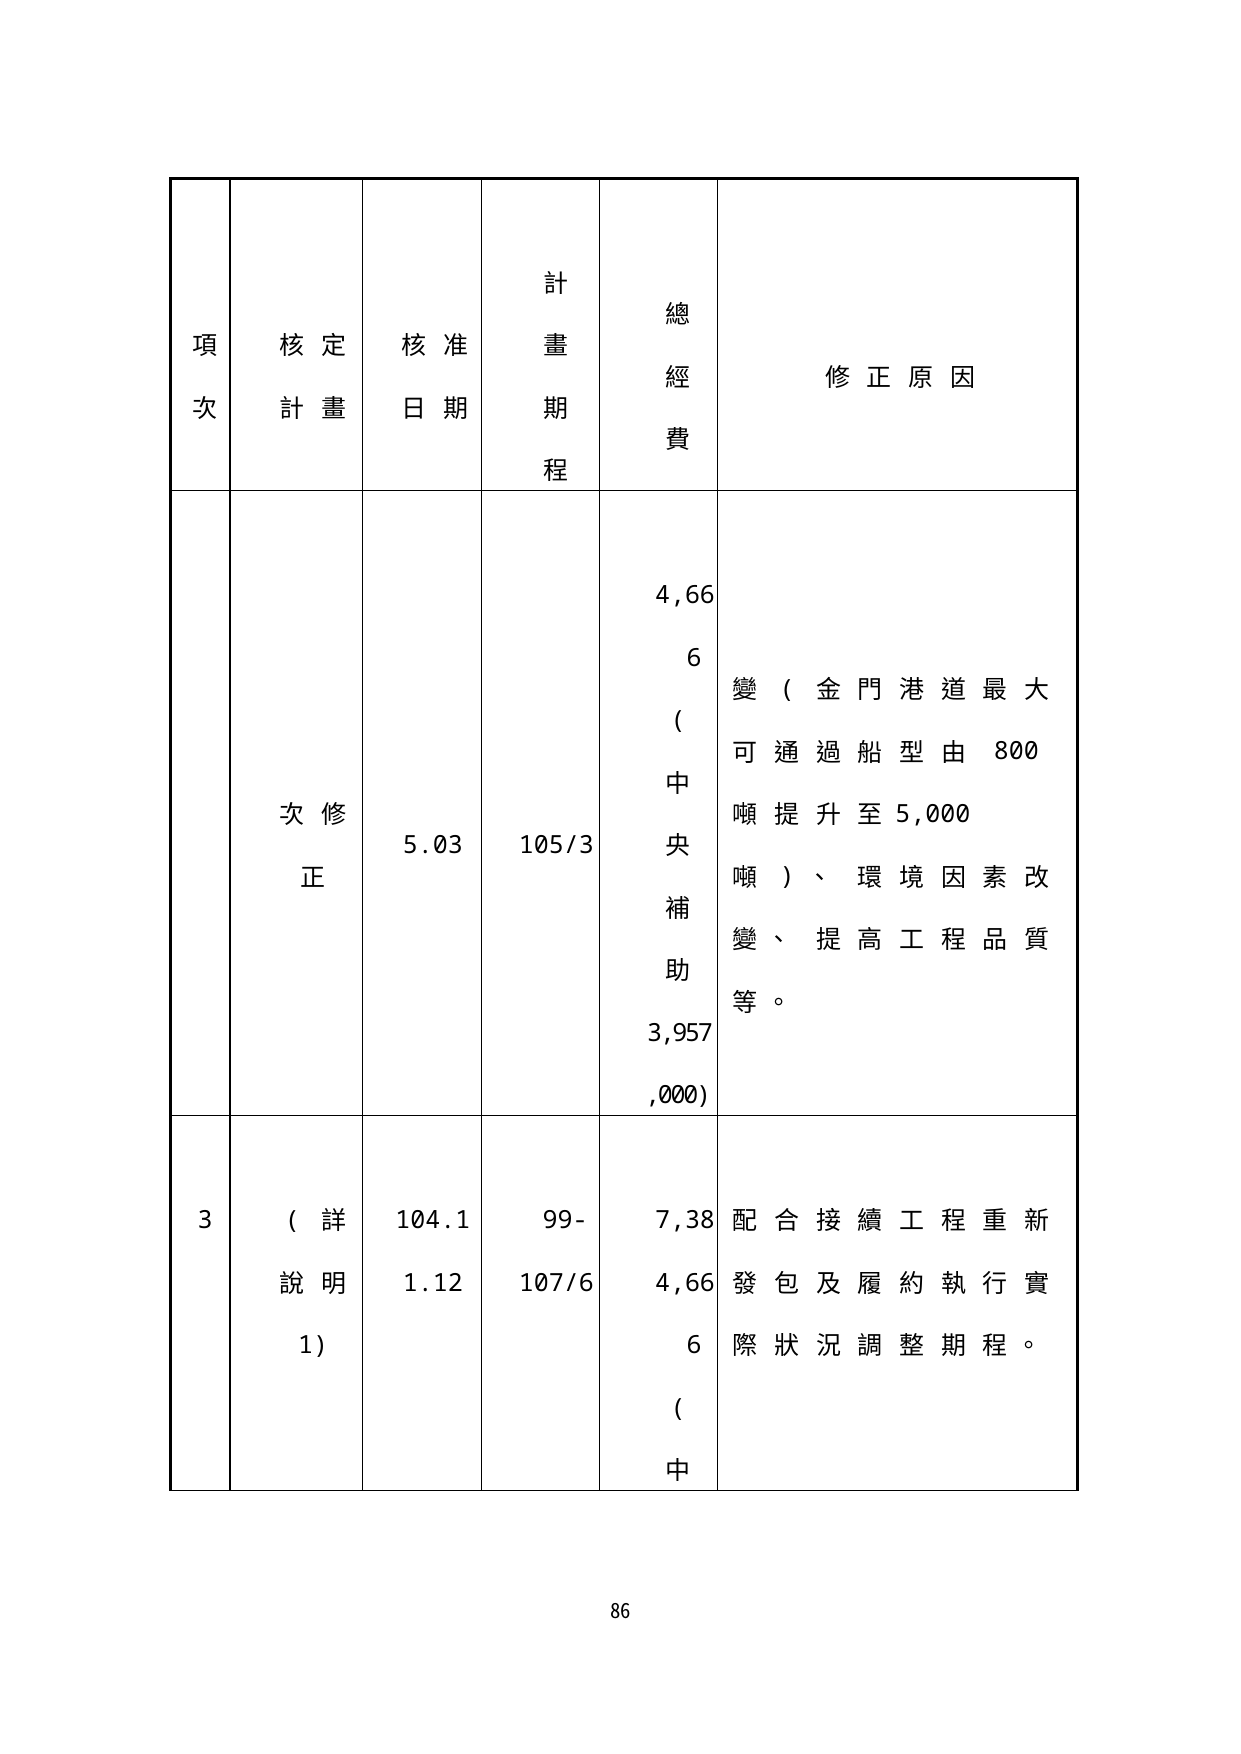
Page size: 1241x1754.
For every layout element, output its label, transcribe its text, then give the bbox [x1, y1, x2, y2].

table_header 項次 [172, 180, 229, 490]
table_cell 99-107/6 [482, 1116, 599, 1490]
table_header 核定計畫 [231, 180, 362, 490]
table_cell 變(金門港道最大可通過船型由800噸提升至5,000噸)、環境因素改變、提高工程品質等。 [718, 491, 1076, 1115]
table_cell 配合接續工程重新發包及履約執行實際狀況調整期程。 [718, 1116, 1076, 1490]
table_cell 7,384,666 (中 [600, 1116, 717, 1490]
table_cell (詳說明1) [231, 1116, 362, 1490]
table_cell 4,666 (中央補助 3,957,000) [600, 491, 717, 1115]
table_cell 105/3 [482, 491, 599, 1115]
table_header 核准日期 [363, 180, 481, 490]
table_header 修正原因 [718, 180, 1076, 490]
table_cell 5.03 [363, 491, 481, 1115]
table_cell [172, 491, 229, 1115]
table_header 總經費 [600, 180, 717, 490]
table_cell 104.11.12 [363, 1116, 481, 1490]
table_cell 3 [172, 1116, 229, 1490]
table_cell 次修正 [231, 491, 362, 1115]
table_header 計畫期程 [482, 180, 599, 490]
